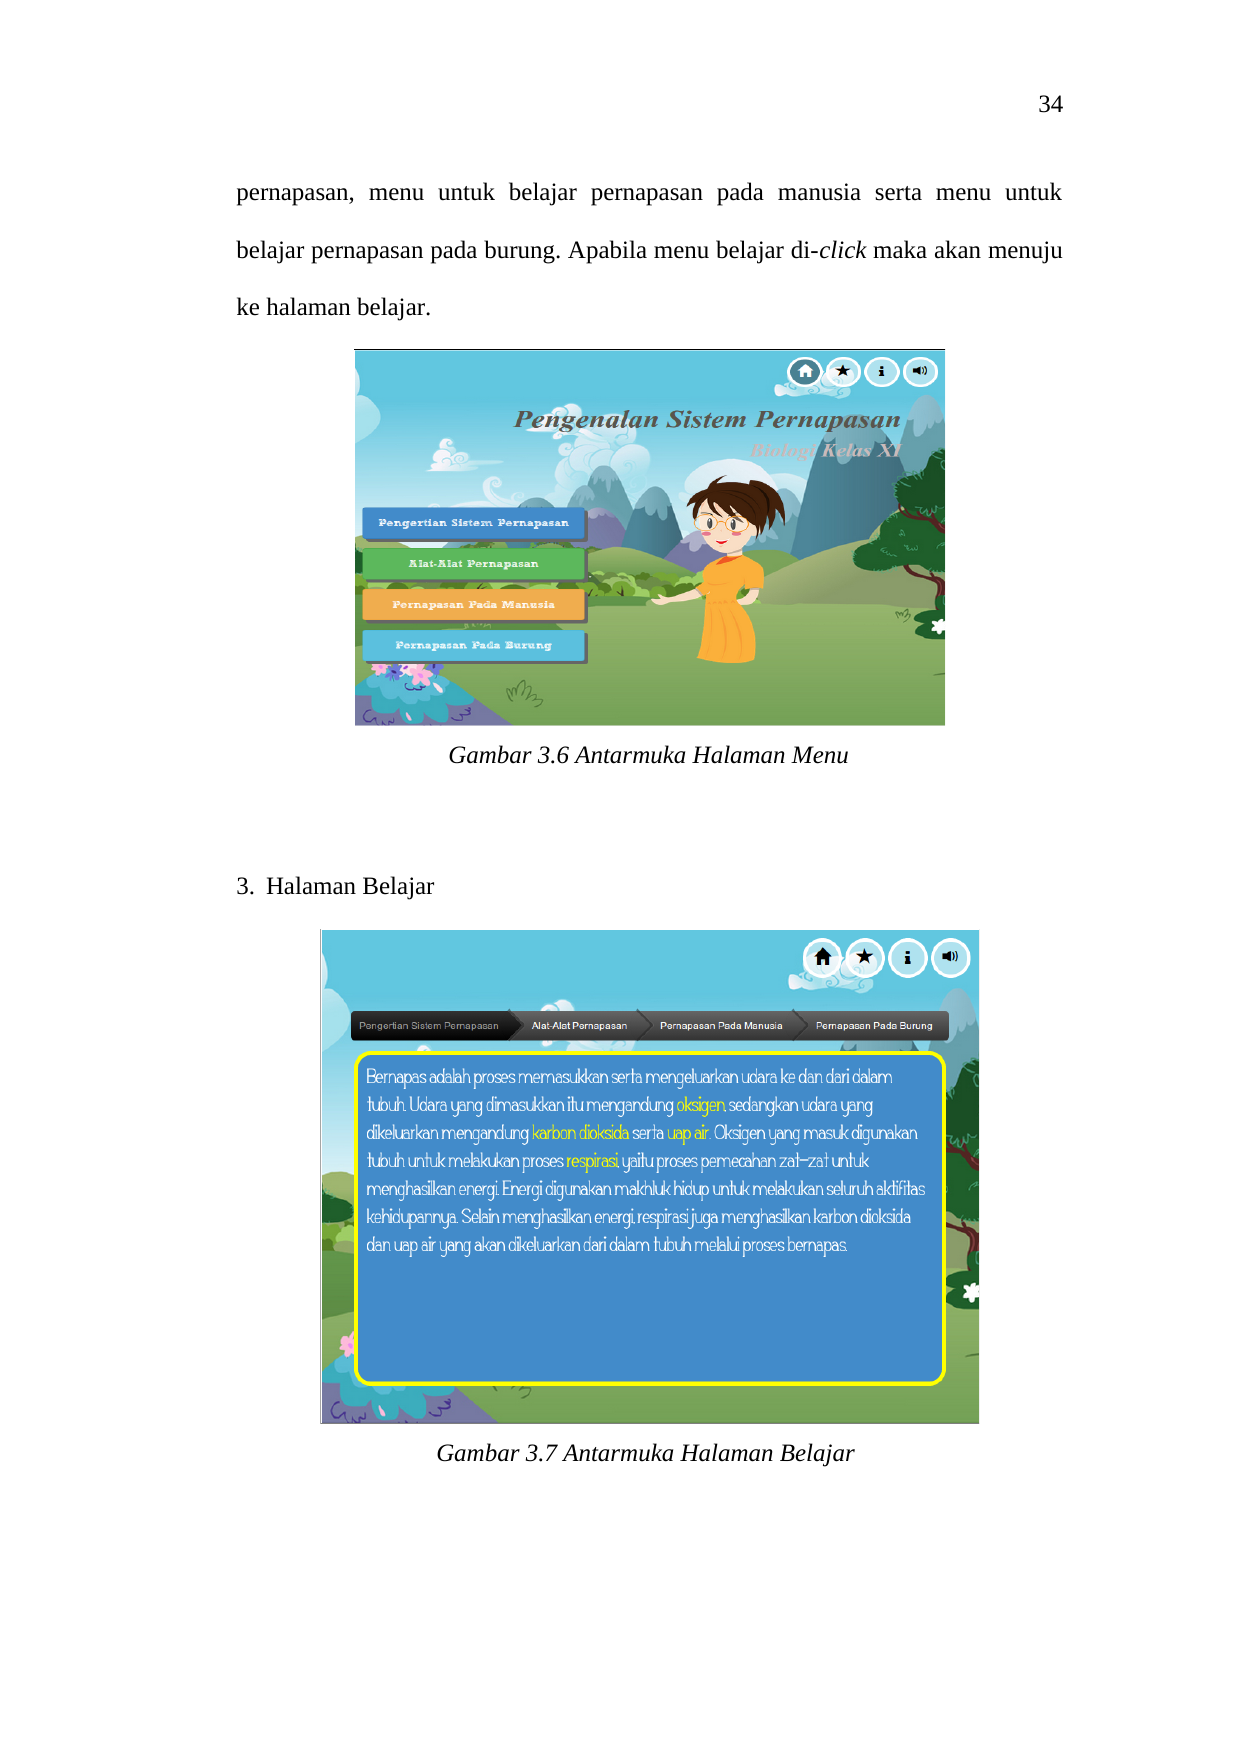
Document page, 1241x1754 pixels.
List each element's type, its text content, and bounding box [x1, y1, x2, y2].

text [320, 1466, 979, 1477]
picture [354, 349, 946, 726]
text Gambar 3.6 Antarmuka Halaman Menu [332, 726, 967, 769]
text pernapasan, menu untuk belajar pernapasan pada manusia serta menu untuk belajar pernapasan pada burung. Apabila menu belajar di-click maka akan menuju ke halaman belajar. [236, 177, 1063, 321]
list Halaman Belajar [236, 871, 1063, 900]
text Gambar 3.7 Antarmuka Halaman Belajar [320, 1424, 979, 1466]
picture [320, 929, 980, 1424]
